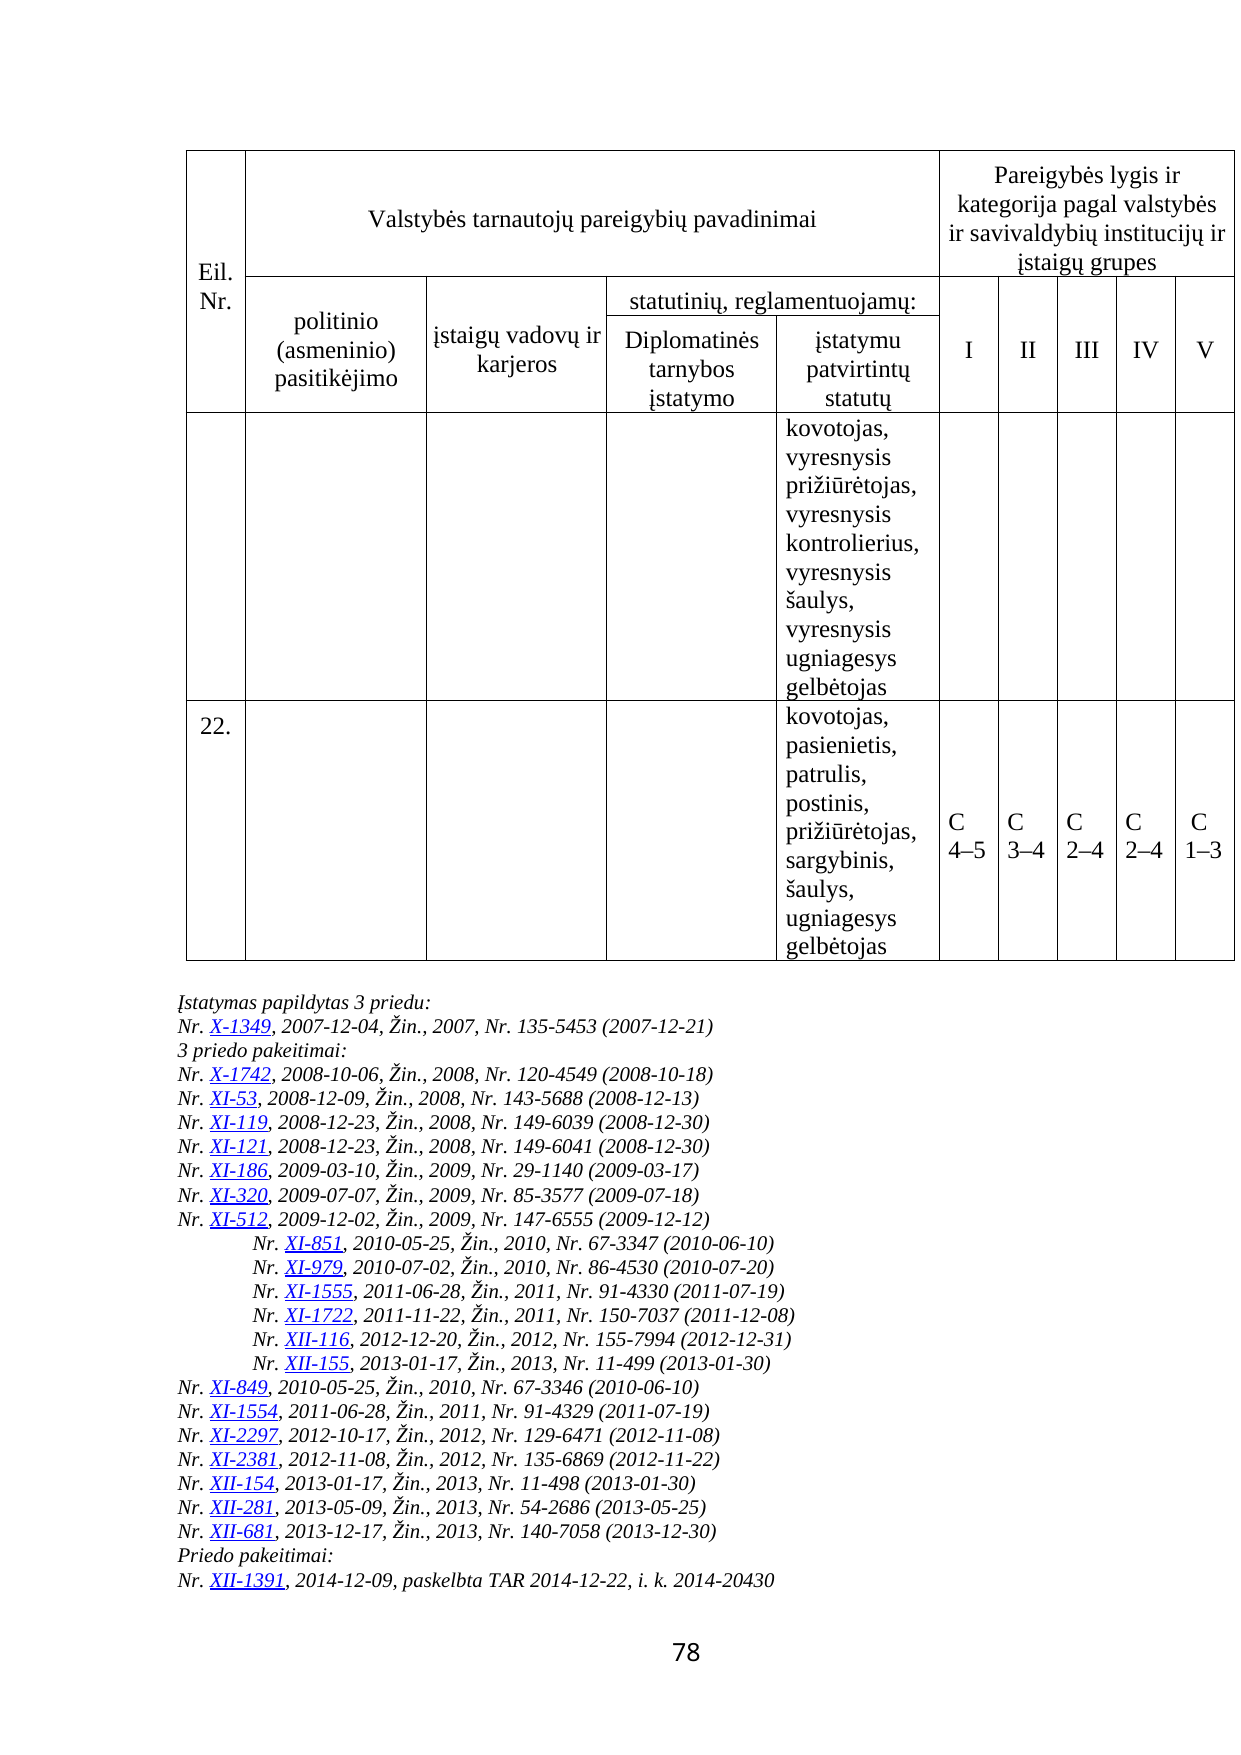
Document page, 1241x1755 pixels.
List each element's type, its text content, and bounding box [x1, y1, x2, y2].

table_cell [246, 701, 426, 960]
text Nr. XI-1554, 2011-06-28, Žin., 2011, Nr. 91-4329 (2011-07-19) [177, 1399, 1120, 1423]
table_cell įstaigų vadovų ir karjeros [427, 277, 606, 412]
table_cell kovotojas, pasienietis, patrulis, postinis, prižiūrėtojas, sargybinis, šaulys, ugniagesys gelbėtojas [777, 701, 939, 960]
table_header Pareigybės lygis ir kategorija pagal valstybės ir savivaldybių institucijų ir įstaigų grupes [940, 151, 1234, 276]
text Nr. XI-849, 2010-05-25, Žin., 2010, Nr. 67-3346 (2010-06-10) [177, 1375, 1120, 1399]
table_cell [1117, 413, 1175, 700]
text Nr. XI-119, 2008-12-23, Žin., 2008, Nr. 149-6039 (2008-12-30) [177, 1110, 1120, 1134]
text Nr. XI-1555, 2011-06-28, Žin., 2011, Nr. 91-4330 (2011-07-19) [252, 1279, 1120, 1303]
table_cell Diplomatinės tarnybos įstatymo [607, 316, 776, 412]
text Nr. XII-281, 2013-05-09, Žin., 2013, Nr. 54-2686 (2013-05-25) [177, 1495, 1120, 1519]
table_cell C 4–5 [940, 701, 998, 960]
text Nr. XI-2297, 2012-10-17, Žin., 2012, Nr. 129-6471 (2012-11-08) [177, 1423, 1120, 1447]
text 3 priedo pakeitimai: [177, 1038, 1126, 1062]
table_cell [607, 413, 776, 700]
text Nr. X-1349, 2007-12-04, Žin., 2007, Nr. 135-5453 (2007-12-21) [177, 1014, 1120, 1038]
table_cell C 3–4 [999, 701, 1057, 960]
table_cell [940, 413, 998, 700]
text Nr. XII-154, 2013-01-17, Žin., 2013, Nr. 11-498 (2013-01-30) [177, 1471, 1120, 1495]
table_cell IV [1117, 277, 1175, 412]
text Priedo pakeitimai: [177, 1543, 1120, 1567]
text Nr. XI-979, 2010-07-02, Žin., 2010, Nr. 86-4530 (2010-07-20) [252, 1255, 1120, 1279]
table_cell [427, 413, 606, 700]
table_cell V [1176, 277, 1234, 412]
text Nr. XI-512, 2009-12-02, Žin., 2009, Nr. 147-6555 (2009-12-12) [177, 1207, 1120, 1231]
table_cell politinio (asmeninio) pasitikėjimo [246, 277, 426, 412]
table_cell C 2–4 [1058, 701, 1116, 960]
table_cell C 1–3 [1176, 701, 1234, 960]
table_header Valstybės tarnautojų pareigybių pavadinimai [246, 151, 939, 276]
table_cell [1058, 413, 1116, 700]
text Nr. XII-681, 2013-12-17, Žin., 2013, Nr. 140-7058 (2013-12-30) [177, 1519, 1120, 1543]
table_cell įstatymu patvirtintų statutų [777, 316, 939, 412]
text Nr. XII-1391, 2014-12-09, paskelbta TAR 2014-12-22, i. k. 2014-20430 [177, 1567, 1120, 1592]
text Nr. XI-1722, 2011-11-22, Žin., 2011, Nr. 150-7037 (2011-12-08) [252, 1303, 1120, 1327]
table_cell [187, 413, 245, 700]
text Nr. XI-2381, 2012-11-08, Žin., 2012, Nr. 135-6869 (2012-11-22) [177, 1447, 1120, 1471]
text Nr. XI-121, 2008-12-23, Žin., 2008, Nr. 149-6041 (2008-12-30) [177, 1134, 1120, 1158]
table_cell statutinių, reglamentuojamų: [607, 277, 939, 315]
text Įstatymas papildytas 3 priedu: [177, 990, 1126, 1014]
table_cell C 2–4 [1117, 701, 1175, 960]
table_cell 22. [187, 701, 245, 960]
table_header Eil. Nr. [187, 151, 245, 412]
table_cell [246, 413, 426, 700]
table_cell [1176, 413, 1234, 700]
table_cell [999, 413, 1057, 700]
table_cell III [1058, 277, 1116, 412]
text Nr. XII-155, 2013-01-17, Žin., 2013, Nr. 11-499 (2013-01-30) [177, 1351, 1120, 1375]
text Nr. XI-320, 2009-07-07, Žin., 2009, Nr. 85-3577 (2009-07-18) [177, 1182, 1120, 1207]
text Nr. XI-851, 2010-05-25, Žin., 2010, Nr. 67-3347 (2010-06-10) [252, 1231, 1120, 1255]
text Nr. XII-116, 2012-12-20, Žin., 2012, Nr. 155-7994 (2012-12-31) [177, 1327, 1120, 1351]
table_cell I [940, 277, 998, 412]
table_cell kovotojas, vyresnysis prižiūrėtojas, vyresnysis kontrolierius, vyresnysis šaulys, vyresnysis ugniagesys gelbėtojas [777, 413, 939, 700]
text Nr. X-1742, 2008-10-06, Žin., 2008, Nr. 120-4549 (2008-10-18) [177, 1062, 1120, 1086]
table_cell [607, 701, 776, 960]
text Nr. XI-186, 2009-03-10, Žin., 2009, Nr. 29-1140 (2009-03-17) [177, 1158, 1120, 1182]
table_cell II [999, 277, 1057, 412]
table_cell [427, 701, 606, 960]
text Nr. XI-53, 2008-12-09, Žin., 2008, Nr. 143-5688 (2008-12-13) [177, 1086, 1120, 1110]
